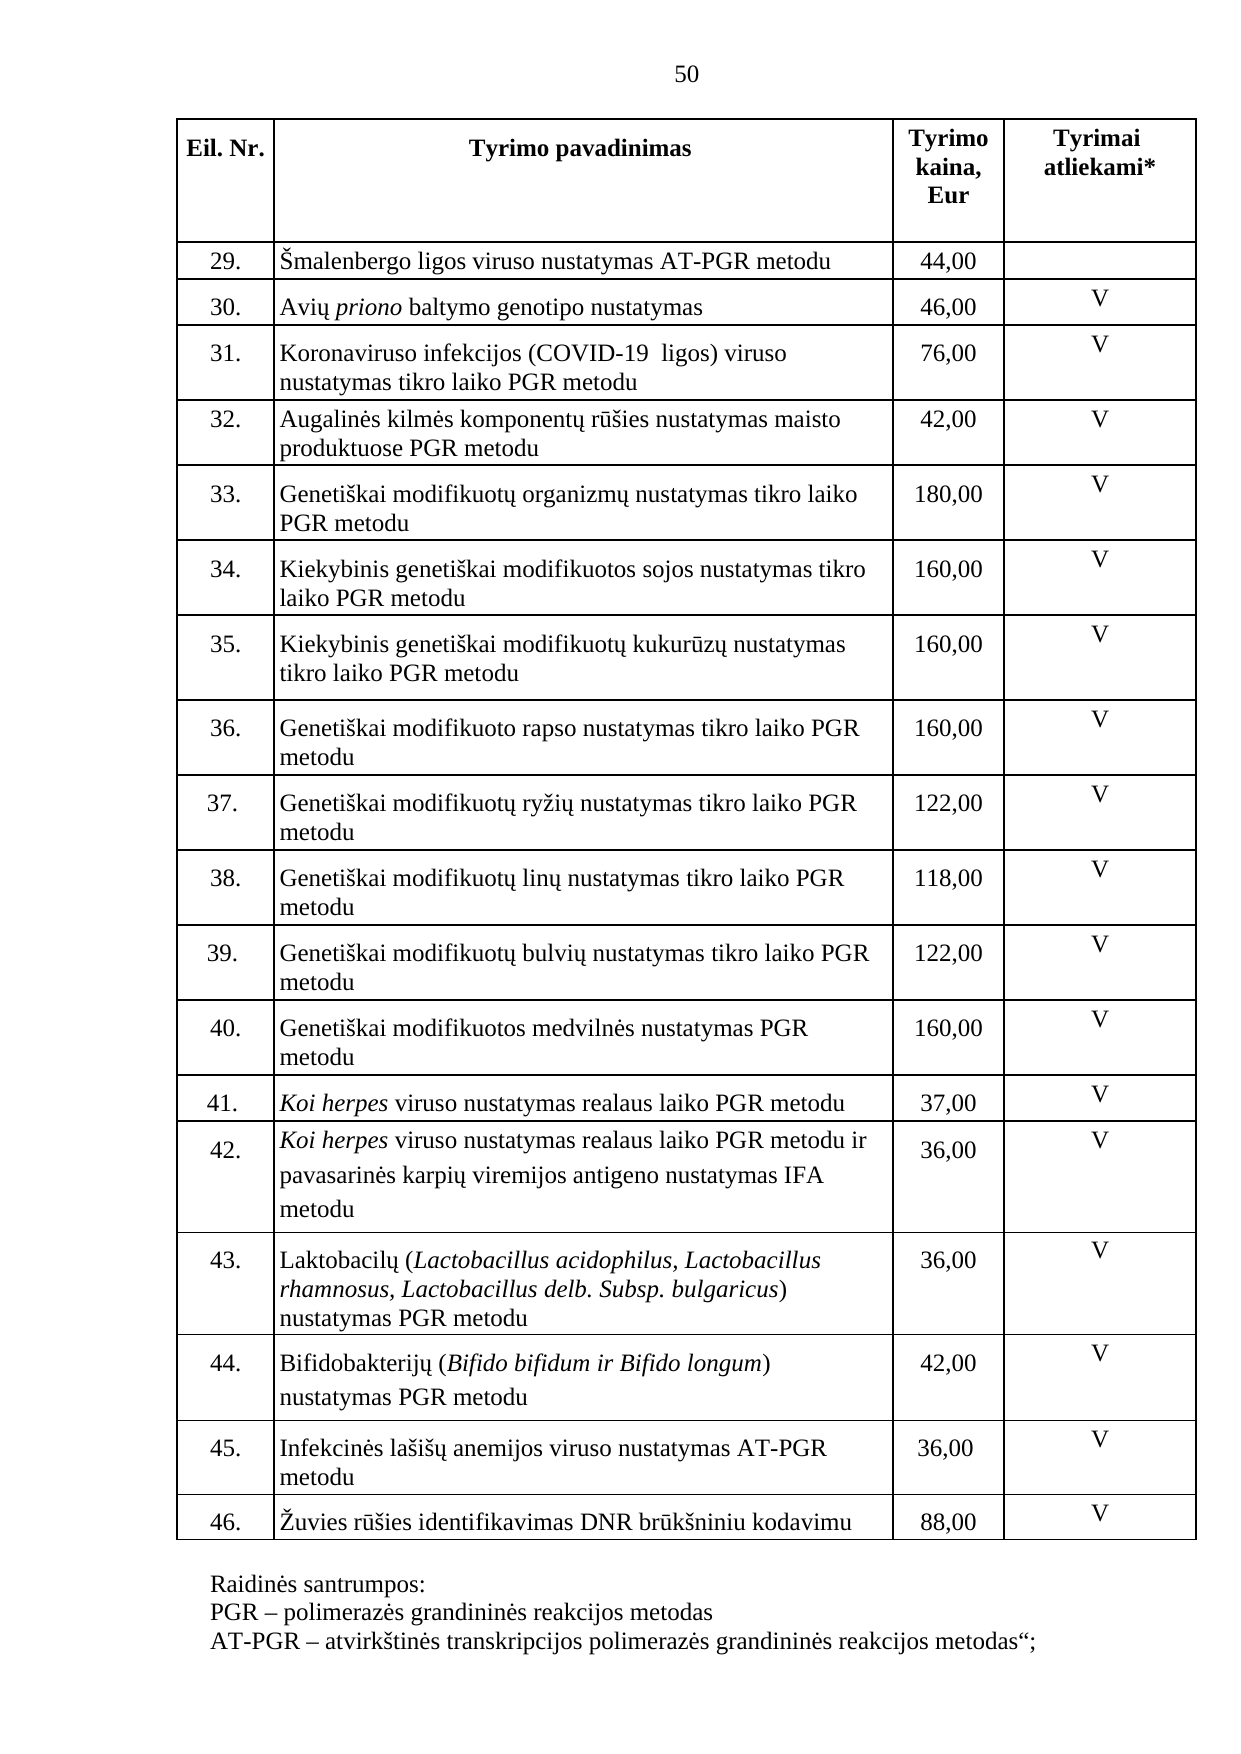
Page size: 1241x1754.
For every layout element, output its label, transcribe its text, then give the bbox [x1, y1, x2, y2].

table_cell Laktobacilų (Lactobacillus acidophilus, Lactobacillus rhamnosus, Lactobacillus delb. Subsp. bulgaricus) nustatymas PGR metodu [275, 1233, 892, 1334]
text Raidinės santrumpos: [177, 1569, 1196, 1597]
table_cell V [1005, 1233, 1195, 1334]
table_cell 36,00 [894, 1421, 1003, 1494]
table_cell Avių priono baltymo genotipo nustatymas [275, 280, 892, 324]
table_cell Genetiškai modifikuotos medvilnės nustatymas PGR metodu [275, 1001, 892, 1074]
table_cell V [1005, 541, 1195, 614]
table_cell 37. [178, 776, 273, 849]
table_cell Žuvies rūšies identifikavimas DNR brūkšniniu kodavimu [275, 1495, 892, 1539]
table_cell 122,00 [894, 926, 1003, 999]
table_cell 160,00 [894, 616, 1003, 699]
table_cell Augalinės kilmės komponentų rūšies nustatymas maisto produktuose PGR metodu [275, 401, 892, 464]
table_cell 41. [178, 1076, 273, 1120]
table_cell 160,00 [894, 1001, 1003, 1074]
table_cell Kiekybinis genetiškai modifikuotos sojos nustatymas tikro laiko PGR metodu [275, 541, 892, 614]
table_cell 118,00 [894, 851, 1003, 924]
table_cell 36. [178, 701, 273, 774]
table_cell 46,00 [894, 280, 1003, 324]
table_cell V [1005, 1122, 1195, 1232]
table_cell V [1005, 1001, 1195, 1074]
table_cell 180,00 [894, 466, 1003, 539]
table_cell 44. [178, 1335, 273, 1420]
table_cell V [1005, 326, 1195, 399]
table_cell Šmalenbergo ligos viruso nustatymas AT-PGR metodu [275, 243, 892, 278]
table_cell V [1005, 1421, 1195, 1494]
table_cell 32. [178, 401, 273, 464]
table_cell V [1005, 701, 1195, 774]
table_cell 30. [178, 280, 273, 324]
table_cell 36,00 [894, 1122, 1003, 1232]
table_cell Koi herpes viruso nustatymas realaus laiko PGR metodu [275, 1076, 892, 1120]
table_cell Koronaviruso infekcijos (COVID-19 ligos) viruso nustatymas tikro laiko PGR metodu [275, 326, 892, 399]
table_cell 40. [178, 1001, 273, 1074]
table_cell 44,00 [894, 243, 1003, 278]
table_cell 122,00 [894, 776, 1003, 849]
table_header Tyrimai atliekami* [1005, 120, 1195, 241]
table_cell V [1005, 466, 1195, 539]
table_cell 38. [178, 851, 273, 924]
table_cell V [1005, 776, 1195, 849]
table_cell 160,00 [894, 541, 1003, 614]
table_cell Kiekybinis genetiškai modifikuotų kukurūzų nustatymas tikro laiko PGR metodu [275, 616, 892, 699]
table_cell 76,00 [894, 326, 1003, 399]
table_cell 39. [178, 926, 273, 999]
table_cell 46. [178, 1495, 273, 1539]
table_cell V [1005, 926, 1195, 999]
table_cell 88,00 [894, 1495, 1003, 1539]
table_cell 31. [178, 326, 273, 399]
table_cell V [1005, 1076, 1195, 1120]
table_cell V [1005, 1335, 1195, 1420]
table_cell Infekcinės lašišų anemijos viruso nustatymas AT-PGR metodu [275, 1421, 892, 1494]
table_cell Koi herpes viruso nustatymas realaus laiko PGR metodu ir pavasarinės karpių viremijos antigeno nustatymas IFA metodu [275, 1122, 892, 1232]
table_cell Genetiškai modifikuotų bulvių nustatymas tikro laiko PGR metodu [275, 926, 892, 999]
table_cell 34. [178, 541, 273, 614]
table_cell 29. [178, 243, 273, 278]
table_cell [1005, 243, 1195, 278]
table_cell 36,00 [894, 1233, 1003, 1334]
table_cell Genetiškai modifikuoto rapso nustatymas tikro laiko PGR metodu [275, 701, 892, 774]
text PGR – polimerazės grandininės reakcijos metodas [177, 1597, 1196, 1626]
table_cell Genetiškai modifikuotų linų nustatymas tikro laiko PGR metodu [275, 851, 892, 924]
table_cell 35. [178, 616, 273, 699]
table_header Eil. Nr. [178, 120, 273, 241]
table_cell Genetiškai modifikuotų ryžių nustatymas tikro laiko PGR metodu [275, 776, 892, 849]
table_header Tyrimo pavadinimas [275, 120, 892, 241]
table_cell 43. [178, 1233, 273, 1334]
table_header Tyrimo kaina, Eur [894, 120, 1003, 241]
table_cell Genetiškai modifikuotų organizmų nustatymas tikro laiko PGR metodu [275, 466, 892, 539]
table_cell V [1005, 280, 1195, 324]
text AT-PGR – atvirkštinės transkripcijos polimerazės grandininės reakcijos metodas“; [177, 1626, 1196, 1655]
table_cell 42. [178, 1122, 273, 1232]
table_cell V [1005, 616, 1195, 699]
table_cell 37,00 [894, 1076, 1003, 1120]
table_cell 42,00 [894, 401, 1003, 464]
table_cell V [1005, 401, 1195, 464]
table_cell Bifidobakterijų (Bifido bifidum ir Bifido longum) nustatymas PGR metodu [275, 1335, 892, 1420]
table_cell 45. [178, 1421, 273, 1494]
table_cell V [1005, 851, 1195, 924]
table_cell V [1005, 1495, 1195, 1539]
table_cell 33. [178, 466, 273, 539]
table_cell 42,00 [894, 1335, 1003, 1420]
table_cell 160,00 [894, 701, 1003, 774]
